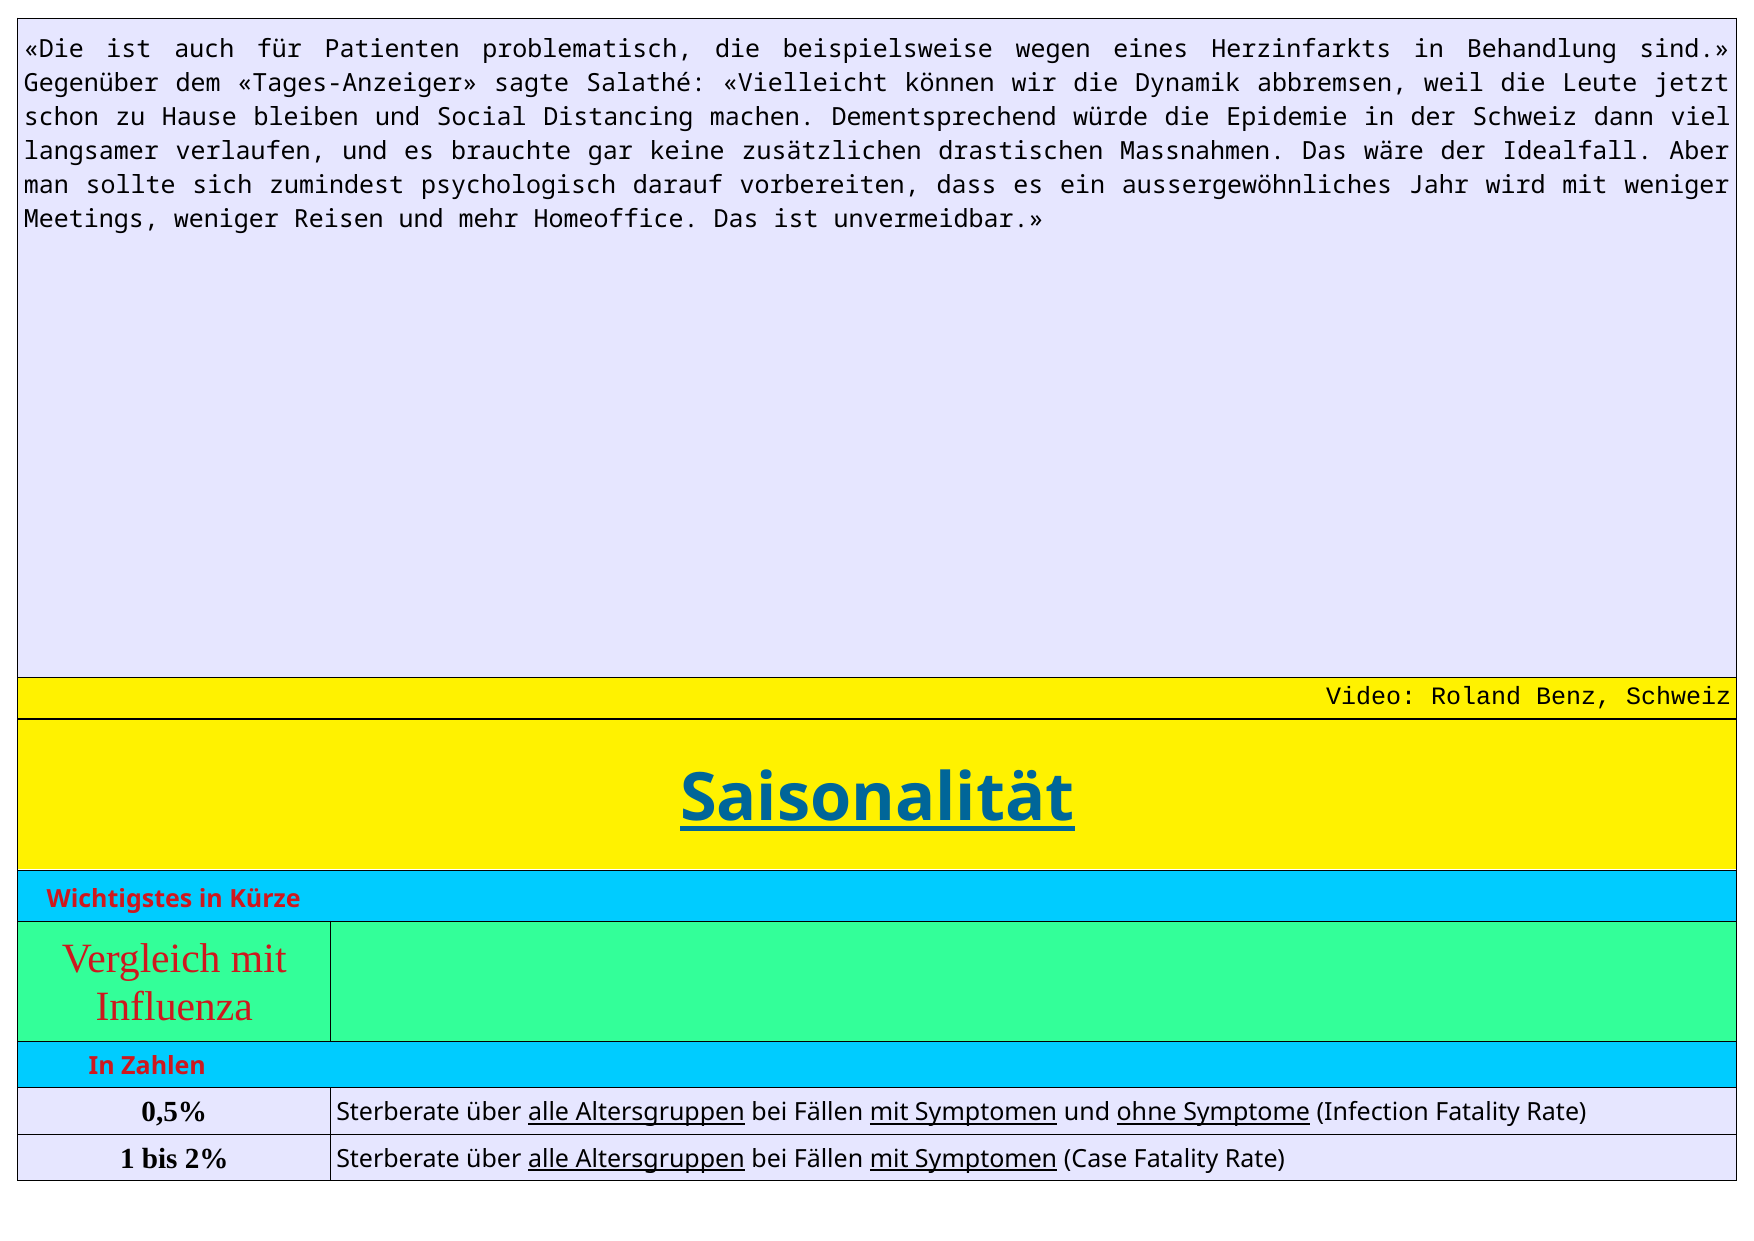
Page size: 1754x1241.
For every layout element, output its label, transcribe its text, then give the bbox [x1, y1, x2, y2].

table_cell Sterberate über alle Altersgruppen bei Fällen mit Symptomen und ohne Symptome (Infection Fatality Rate) [331, 1088, 1736, 1134]
table_header Saisonalität [18, 720, 1736, 869]
table_cell Video: Roland Benz, Schweiz [18, 678, 1736, 718]
table_cell «Die ist auch für Patienten problematisch, die beispielsweise wegen eines Herzinfarkts in Behandlung sind.» Gegenüber dem «Tages-Anzeiger» sagte Salathé: «Vielleicht können wir die Dynamik abbremsen, weil die Leute jetzt schon zu Hause bleiben und Social Distancing machen. Dementsprechend würde die Epi­demie in der Schweiz dann viel langsamer verlaufen, und es brauchte gar keine zusätzlichen drastischen Massnahmen. Das wäre der Idealfall. Aber man sollte sich zumindest psychologisch darauf vorbereiten, dass es ein aussergewöhnliches Jahr wird mit weniger Meetings, weniger Reisen und mehr Homeoffice. Das ist unvermeidbar.» [18, 19, 1736, 677]
table_cell Sterberate über alle Altersgruppen bei Fällen mit Symptomen (Case Fatality Rate) [331, 1135, 1736, 1180]
table_cell 0,5% [18, 1088, 330, 1134]
table_cell [331, 922, 1736, 1041]
table_cell Vergleich mit Influenza [18, 922, 330, 1041]
table_cell In Zahlen [18, 1042, 1736, 1087]
table_cell Wichtigstes in Kürze [18, 871, 1736, 921]
table_cell 1 bis 2% [18, 1135, 330, 1180]
